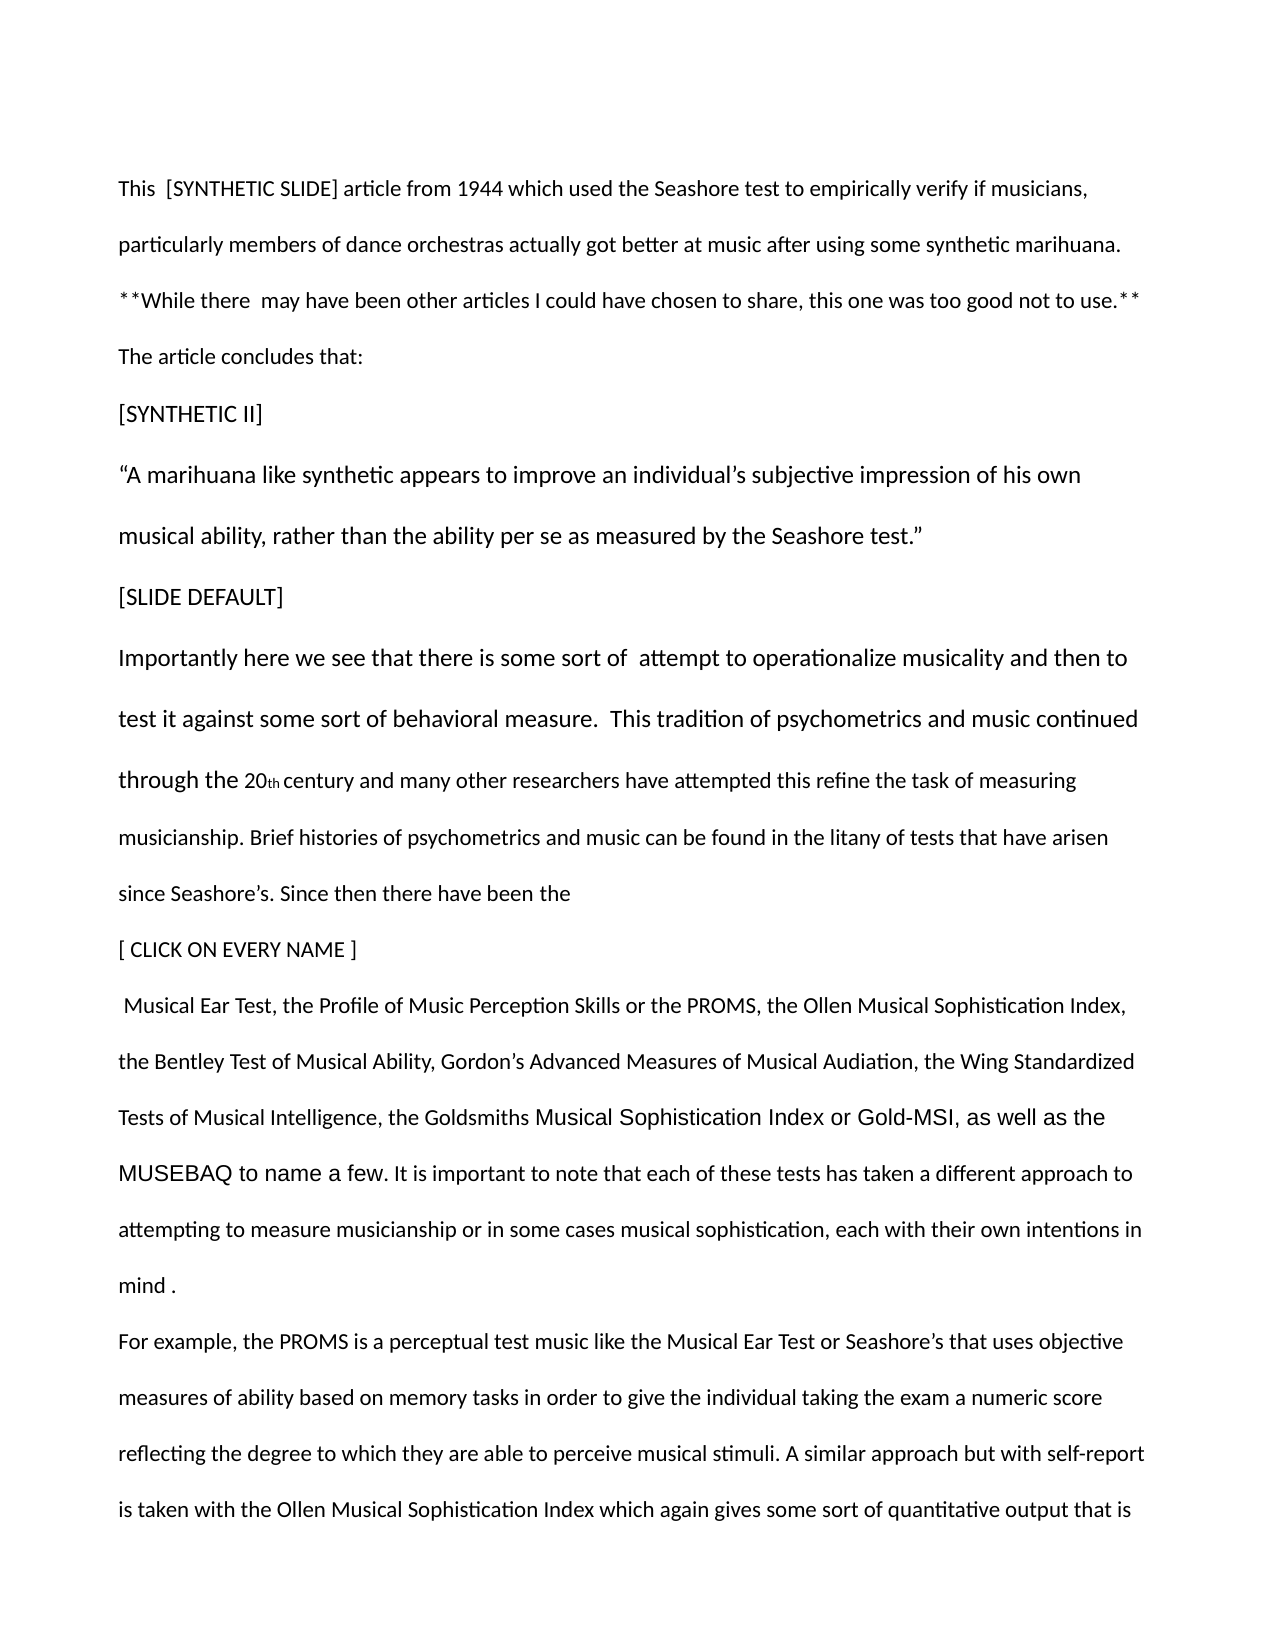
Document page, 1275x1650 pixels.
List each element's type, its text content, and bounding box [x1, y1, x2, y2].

text “A marihuana like synthetic appears to improve an individual’s subjective impression of his own musical ability, rather than the ability per se as measured by the Seashore test.” [118, 459, 1157, 551]
text Musical Ear Test, the Profile of Music Perception Skills or the PROMS, the Ollen Musical Sophistication Index, the Bentley Test of Musical Ability, Gordon’s Advanced Measures of Musical Audiation, the Wing Standardized Tests of Musical Intelligence, the Goldsmiths Musical Sophistication Index or Gold-MSI, as well as the MUSEBAQ to name a few. It is important to note that each of these tests has taken a different approach to attempting to measure musicianship or in some cases musical sophistication, each with their own intentions in mind . [118, 991, 1157, 1299]
text The article concludes that: [118, 342, 1157, 370]
text For example, the PROMS is a perceptual test music like the Musical Ear Test or Seashore’s that uses objective measures of ability based on memory tasks in order to give the individual taking the exam a numeric score reflecting the degree to which they are able to perceive musical stimuli. A similar approach but with self-report is taken with the Ollen Musical Sophistication Index which again gives some sort of quantitative output that is [118, 1327, 1157, 1524]
text [SLIDE DEFAULT] [118, 581, 1157, 612]
text [SYNTHETIC II] [118, 398, 1157, 429]
text Importantly here we see that there is some sort of attempt to operationalize musicality and then to test it against some sort of behavioral measure. This tradition of psychometrics and music continued through the 20th century and many other researchers have attempted this refine the task of measuring musicianship. Brief histories of psychometrics and music can be found in the litany of tests that have arisen since Seashore’s. Since then there have been the [118, 642, 1157, 907]
text [ CLICK ON EVERY NAME ] [118, 935, 1157, 963]
text This [SYNTHETIC SLIDE] article from 1944 which used the Seashore test to empirically verify if musicians, particularly members of dance orchestras actually got better at music after using some synthetic marihuana. **While there may have been other articles I could have chosen to share, this one was too good not to use.** [118, 174, 1157, 314]
